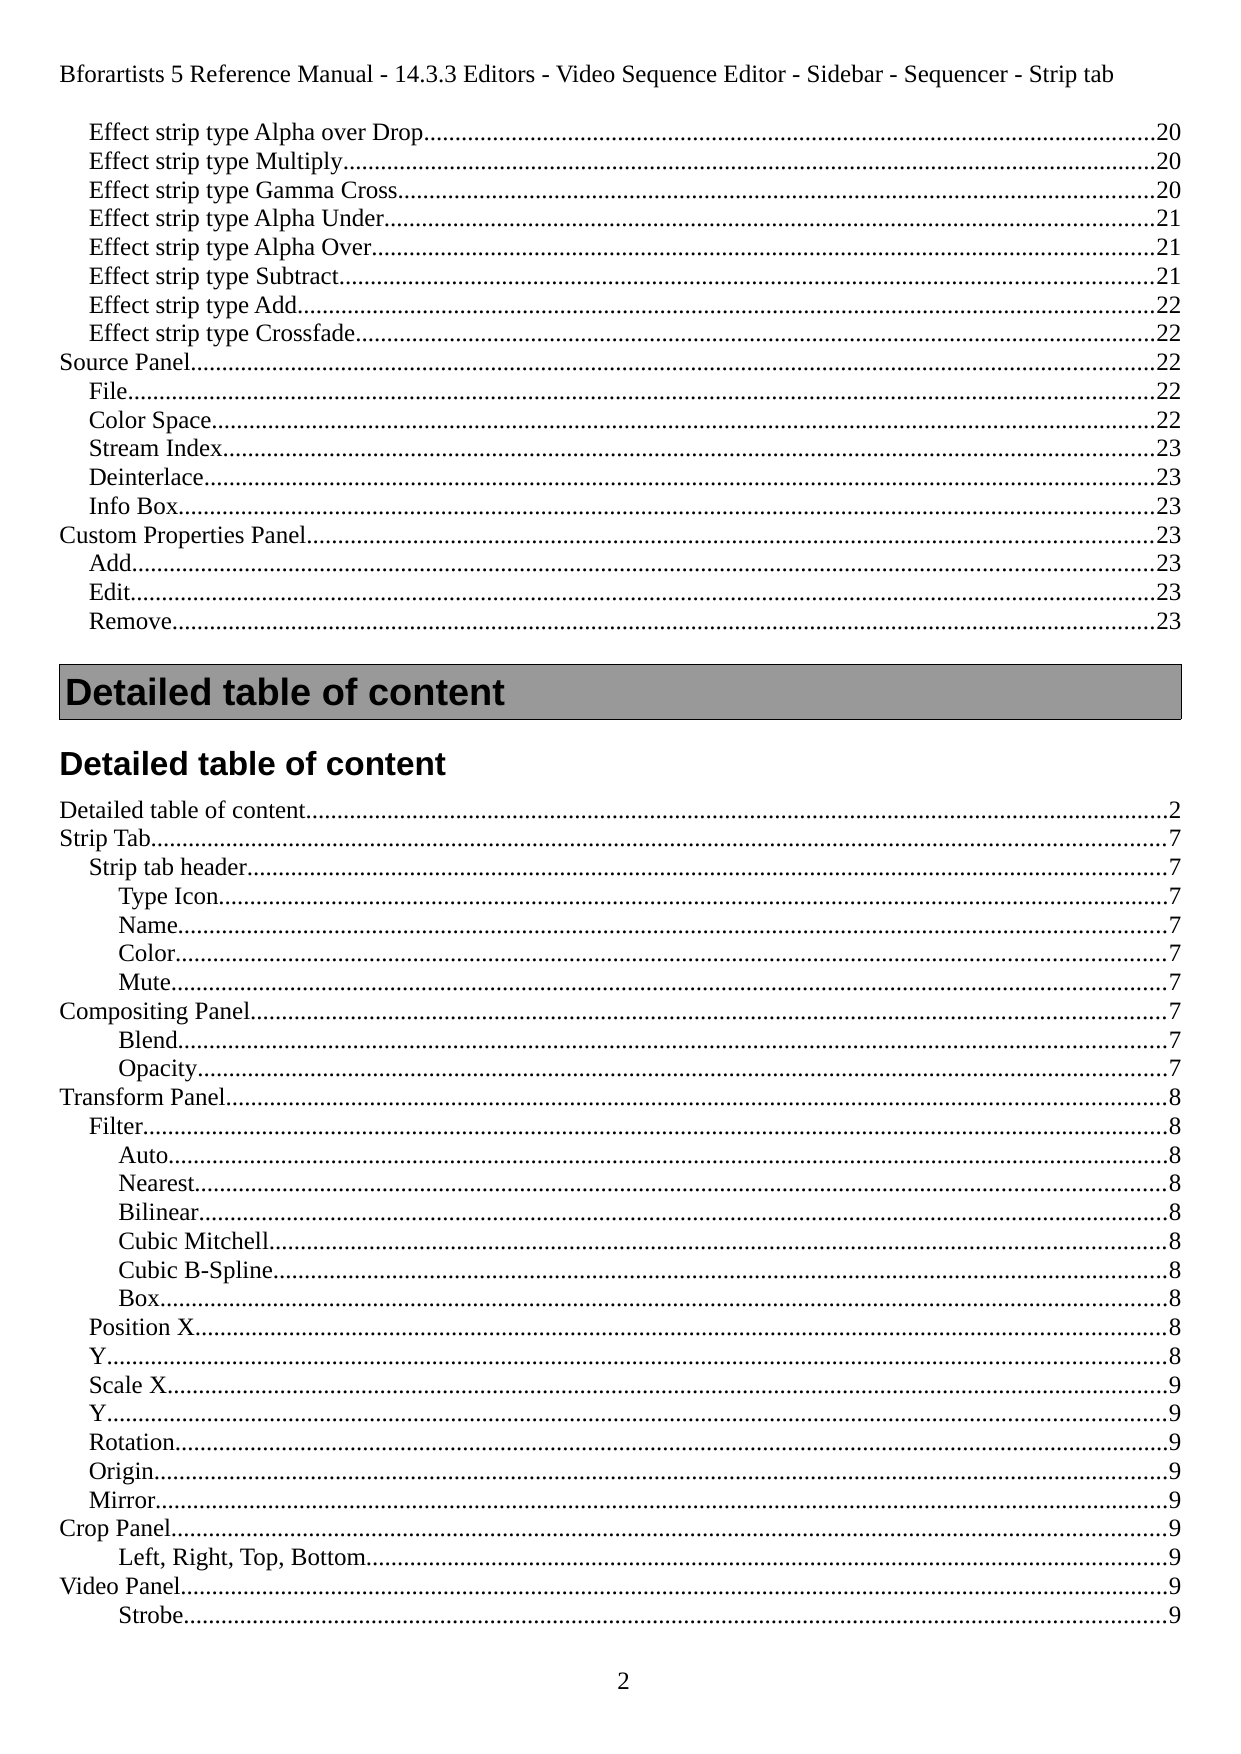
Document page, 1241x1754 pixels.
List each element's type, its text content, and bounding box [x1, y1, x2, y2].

text Name 7 [118, 910, 1181, 938]
text Blend 7 [118, 1025, 1181, 1053]
text Cubic Mitchell 8 [118, 1226, 1181, 1255]
text Box 8 [118, 1283, 1181, 1312]
text Transform Panel 8 [59, 1082, 1181, 1111]
subtitle Detailed table of content [59, 744, 1181, 782]
text Stream Index 23 [88, 433, 1181, 462]
text Strip Tab 7 [59, 823, 1181, 852]
text Effect strip type Alpha Over 21 [88, 232, 1181, 261]
text Y 8 [88, 1341, 1181, 1370]
text Custom Properties Panel 23 [59, 520, 1181, 548]
text Compositing Panel 7 [59, 996, 1181, 1025]
text Y 9 [88, 1398, 1181, 1427]
text Effect strip type Multiply 20 [88, 146, 1181, 175]
text Effect strip type Gamma Cross 20 [88, 175, 1181, 203]
text Mute 7 [118, 967, 1181, 996]
text Origin 9 [88, 1456, 1181, 1485]
text Add 23 [88, 548, 1181, 577]
text File 22 [88, 376, 1181, 405]
text Nearest 8 [118, 1168, 1181, 1197]
table_header Detailed table of content [60, 665, 1181, 719]
text Effect strip type Alpha over Drop 20 [88, 117, 1181, 146]
text Effect strip type Crossfade 22 [88, 318, 1181, 347]
text Strip tab header 7 [88, 852, 1181, 881]
text Source Panel 22 [59, 347, 1181, 376]
text Effect strip type Alpha Under 21 [88, 203, 1181, 232]
text Detailed table of content 2 [59, 795, 1181, 823]
text Info Box 23 [88, 491, 1181, 520]
text Cubic B-Spline 8 [118, 1255, 1181, 1283]
text Deinterlace 23 [88, 462, 1181, 491]
text Left, Right, Top, Bottom 9 [118, 1542, 1181, 1571]
text Color 7 [118, 938, 1181, 967]
text Color Space 22 [88, 405, 1181, 433]
text Mirror 9 [88, 1485, 1181, 1513]
text Video Panel 9 [59, 1571, 1181, 1600]
text Crop Panel 9 [59, 1513, 1181, 1542]
text Edit 23 [88, 577, 1181, 606]
text Strobe 9 [118, 1600, 1181, 1628]
text Filter 8 [88, 1111, 1181, 1140]
text Effect strip type Subtract 21 [88, 261, 1181, 290]
text Bilinear 8 [118, 1197, 1181, 1226]
text Position X 8 [88, 1312, 1181, 1341]
text Effect strip type Add 22 [88, 290, 1181, 318]
text Opacity 7 [118, 1053, 1181, 1082]
text Auto 8 [118, 1140, 1181, 1168]
text Scale X 9 [88, 1370, 1181, 1398]
text Rotation 9 [88, 1427, 1181, 1456]
text Remove 23 [88, 606, 1181, 635]
text Type Icon 7 [118, 881, 1181, 910]
